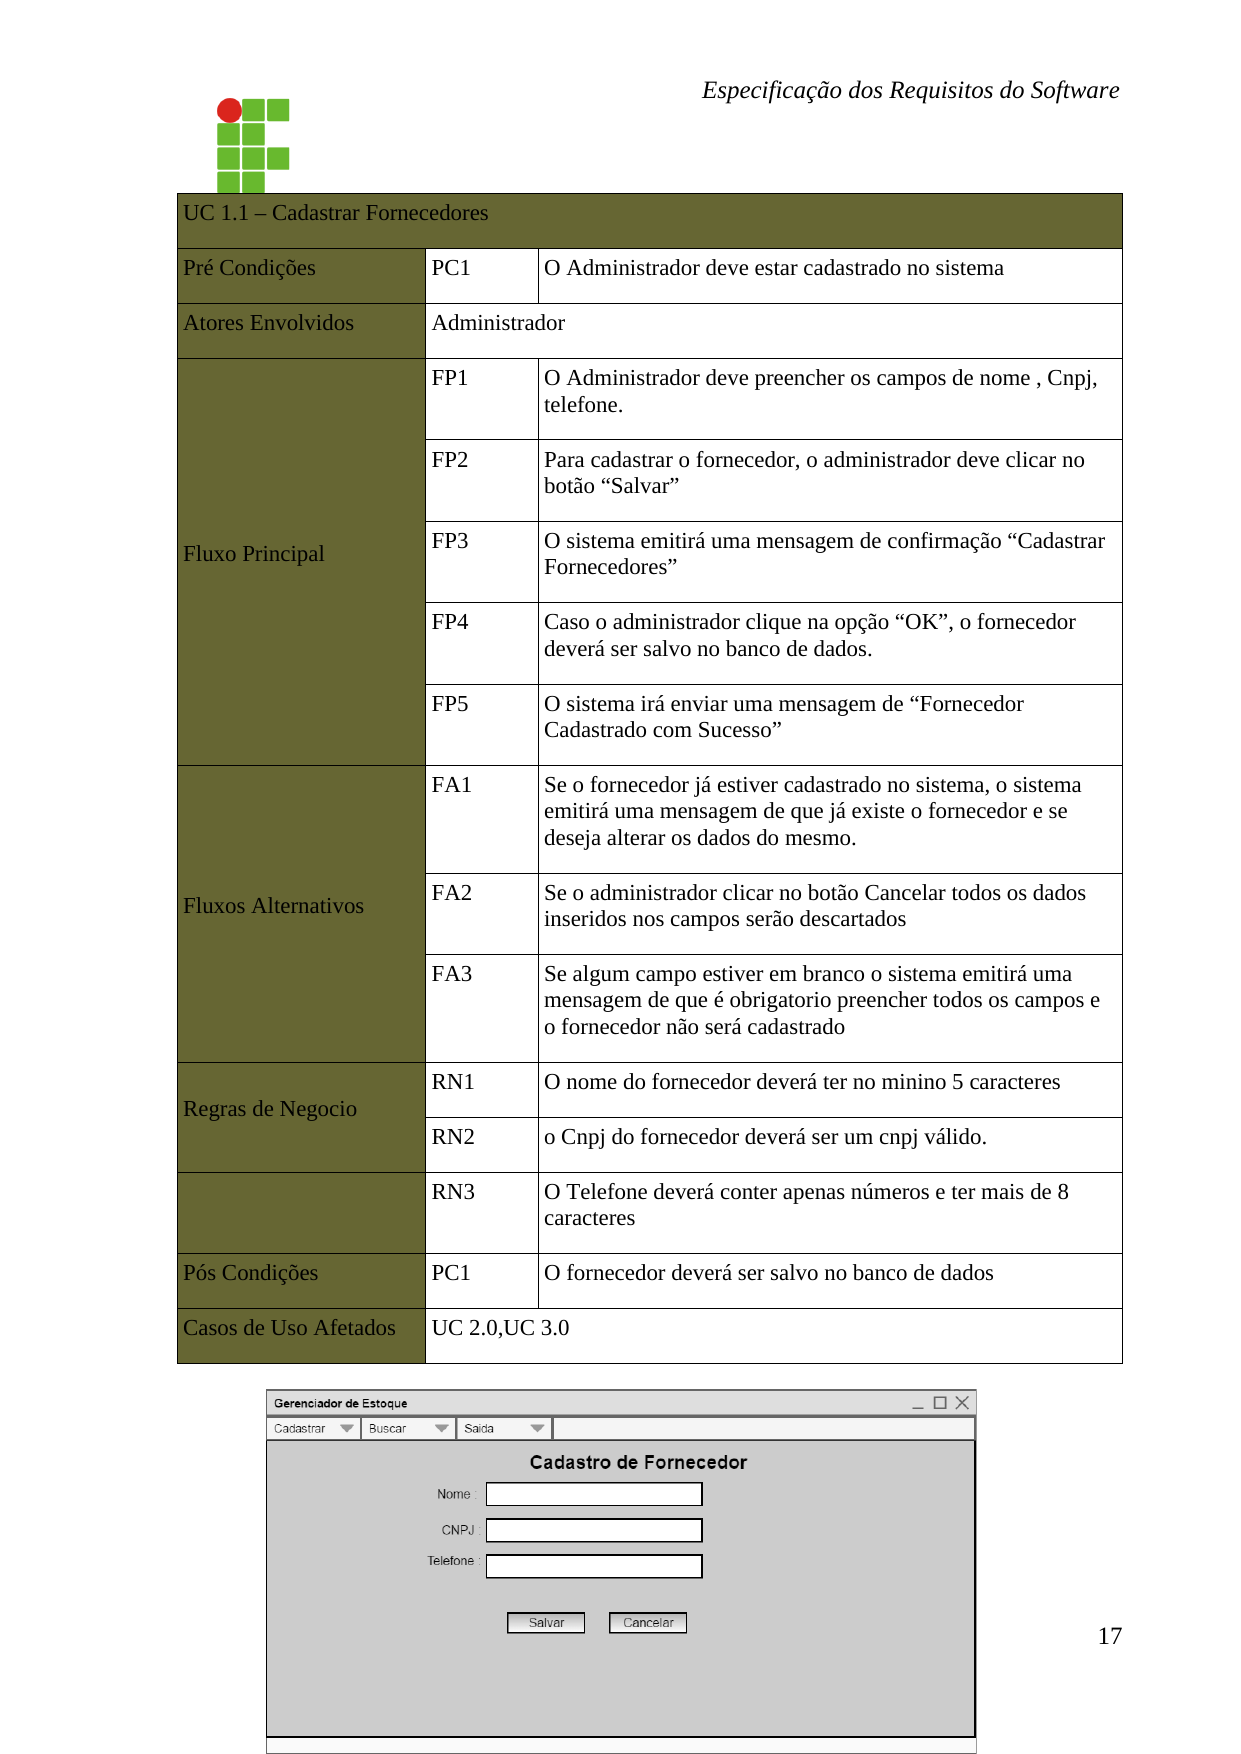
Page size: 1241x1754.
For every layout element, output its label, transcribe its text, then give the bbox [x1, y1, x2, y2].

table_cell Se o fornecedor já estiver cadastrado no sistema, o sistema emitirá uma mensagem de que já existe o fornecedor e se deseja alterar os dados do mesmo. [539, 766, 1122, 872]
table_cell FA3 [426, 955, 538, 1062]
table_cell PC1 [426, 249, 538, 303]
table_cell Caso o administrador clique na opção “OK”, o fornecedor deverá ser salvo no banco de dados. [539, 603, 1122, 683]
table_cell RN1 [426, 1063, 538, 1117]
table_cell O nome do fornecedor deverá ter no minino 5 caracteres [539, 1063, 1122, 1117]
table_cell [178, 1173, 425, 1253]
table_cell Atores Envolvidos [178, 304, 425, 358]
table_cell O Telefone deverá conter apenas números e ter mais de 8 caracteres [539, 1173, 1122, 1253]
table_cell PC1 [426, 1254, 538, 1308]
table_cell Pré Condições [178, 249, 425, 303]
table_cell FA1 [426, 766, 538, 872]
table_cell Casos de Uso Afetados [178, 1309, 425, 1363]
table_cell RN3 [426, 1173, 538, 1253]
table_cell Se algum campo estiver em branco o sistema emitirá uma mensagem de que é obrigatorio preencher todos os campos e o fornecedor não será cadastrado [539, 955, 1122, 1062]
table_cell FP3 [426, 522, 538, 602]
table_cell FA2 [426, 874, 538, 954]
table_header UC 1.1 – Cadastrar Fornecedores [178, 194, 1122, 248]
table_cell O sistema emitirá uma mensagem de confirmação “Cadastrar Fornecedores” [539, 522, 1122, 602]
table_cell O Administrador deve estar cadastrado no sistema [539, 249, 1122, 303]
table_cell FP1 [426, 359, 538, 439]
table_cell o Cnpj do fornecedor deverá ser um cnpj válido. [539, 1118, 1122, 1172]
table_cell Para cadastrar o fornecedor, o administrador deve clicar no botão “Salvar” [539, 440, 1122, 521]
table_cell Fluxo Principal [178, 359, 425, 765]
table_cell Administrador [426, 304, 1122, 358]
table_cell O fornecedor deverá ser salvo no banco de dados [539, 1254, 1122, 1308]
table_cell Pós Condições [178, 1254, 425, 1308]
table_cell O Administrador deve preencher os campos de nome , Cnpj, telefone. [539, 359, 1122, 439]
table_cell UC 2.0,UC 3.0 [426, 1309, 1122, 1363]
table_cell Se o administrador clicar no botão Cancelar todos os dados inseridos nos campos serão descartados [539, 874, 1122, 954]
table_cell Regras de Negocio [178, 1063, 425, 1172]
table_cell FP4 [426, 603, 538, 683]
table_cell FP2 [426, 440, 538, 521]
table_cell O sistema irá enviar uma mensagem de “Fornecedor Cadastrado com Sucesso” [539, 685, 1122, 765]
table_cell FP5 [426, 685, 538, 765]
table_cell RN2 [426, 1118, 538, 1172]
table_cell Fluxos Alternativos [178, 766, 425, 1062]
